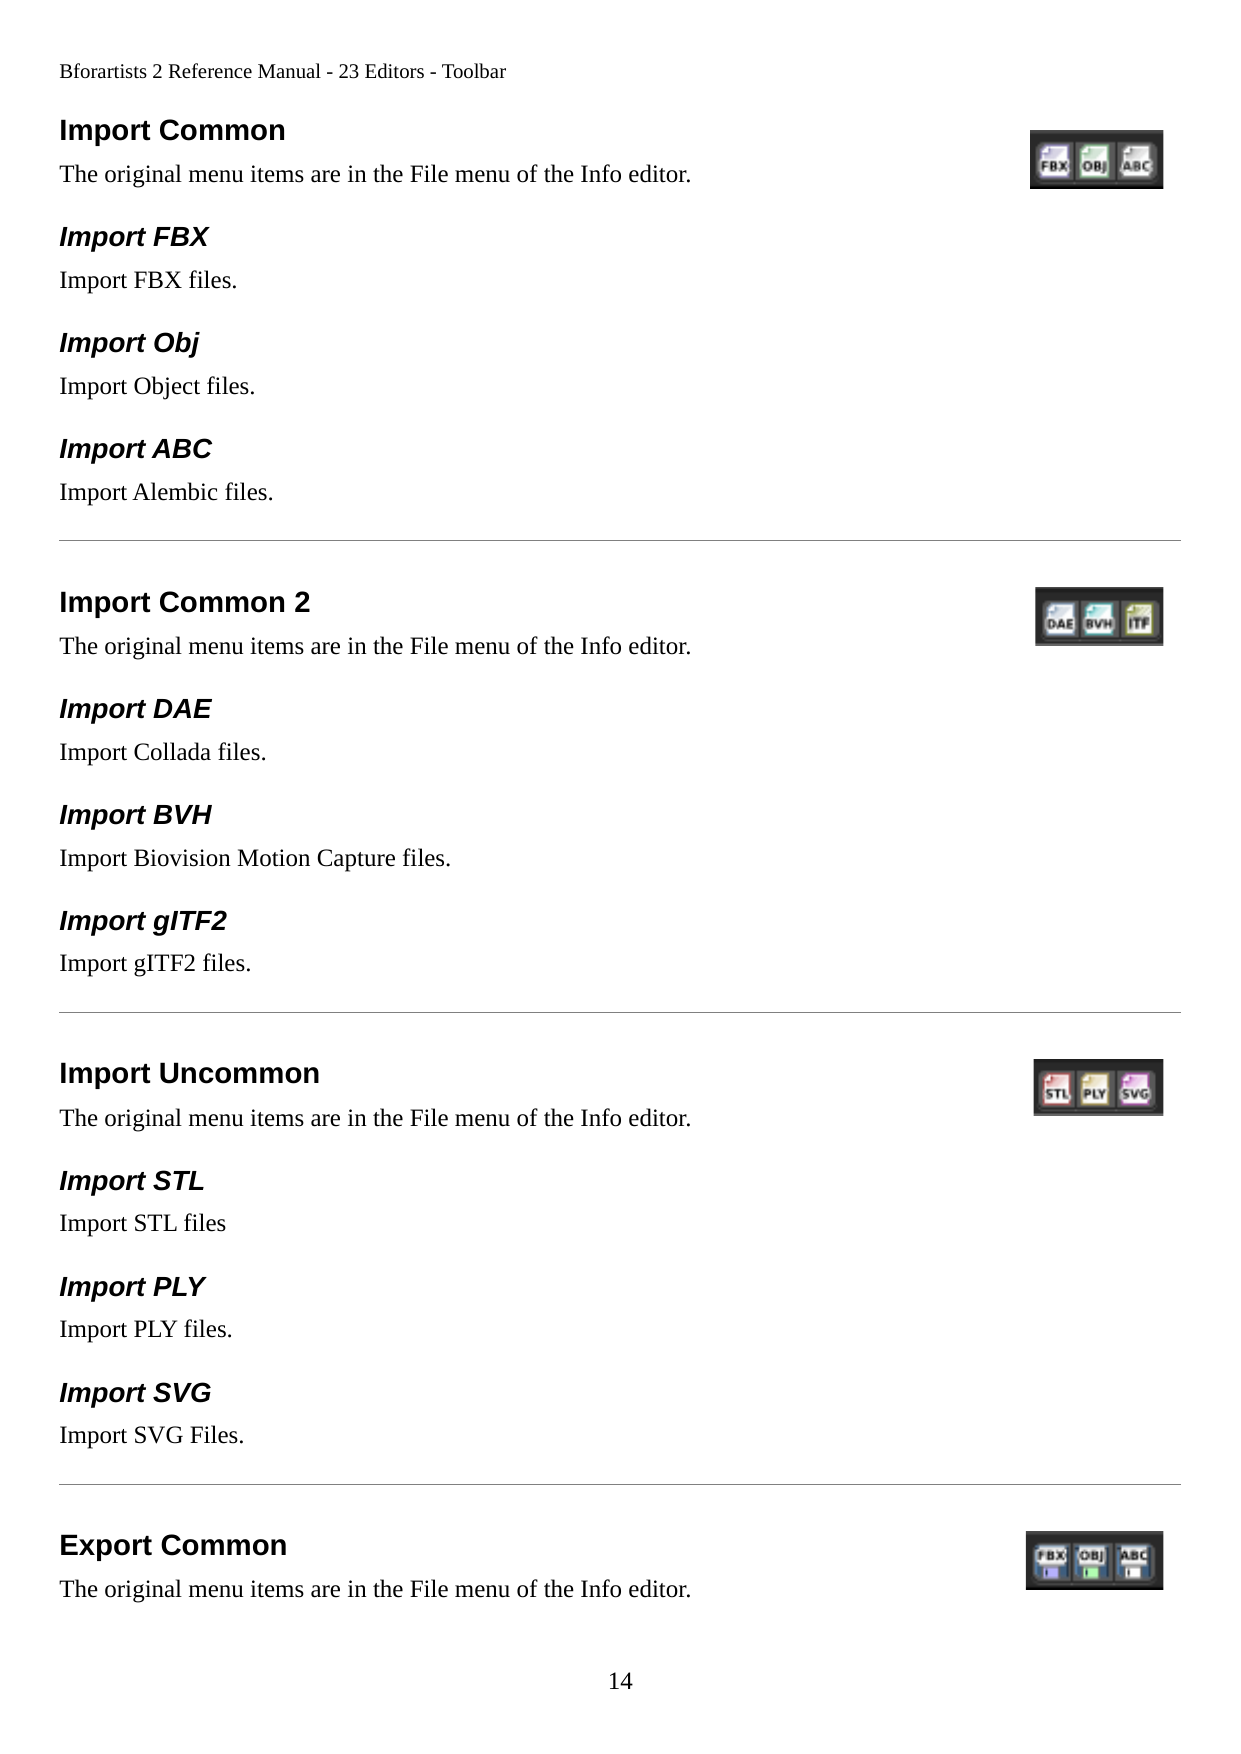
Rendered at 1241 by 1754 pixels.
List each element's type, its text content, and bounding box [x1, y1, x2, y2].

text Import SVG Files. [59, 1420, 1181, 1449]
subtitle Import STL [59, 1164, 1181, 1196]
subtitle Import Uncommon [59, 1056, 1181, 1090]
subtitle Import Obj [59, 326, 1181, 358]
text Import FBX files. [59, 265, 1181, 293]
picture [1025, 1531, 1164, 1590]
subtitle Import DAE [59, 692, 1181, 724]
text The original menu items are in the File menu of the Info editor. [59, 159, 1030, 188]
text Import Object files. [59, 371, 1181, 399]
picture [1035, 587, 1164, 646]
picture [1030, 130, 1164, 189]
subtitle Export Common [59, 1528, 1181, 1562]
subtitle Import FBX [59, 220, 1181, 252]
text Import Biovision Motion Capture files. [59, 843, 1181, 871]
text The original menu items are in the File menu of the Info editor. [59, 1103, 1181, 1131]
text Import Alembic files. [59, 477, 1181, 505]
picture [1033, 1059, 1164, 1116]
subtitle Import Common [59, 113, 1181, 146]
text The original menu items are in the File menu of the Info editor. [59, 631, 1181, 659]
subtitle Import PLY [59, 1270, 1181, 1302]
text The original menu items are in the File menu of the Info editor. [59, 1574, 1181, 1603]
text Import Collada files. [59, 737, 1181, 765]
text Import PLY files. [59, 1314, 1181, 1343]
subtitle Import Common 2 [59, 584, 1181, 618]
subtitle Import SVG [59, 1376, 1181, 1408]
subtitle Import BVH [59, 798, 1181, 830]
text Import gITF2 files. [59, 948, 1181, 977]
subtitle Import ABC [59, 432, 1181, 464]
text Import STL files [59, 1208, 1181, 1237]
subtitle Import gITF2 [59, 904, 1181, 936]
